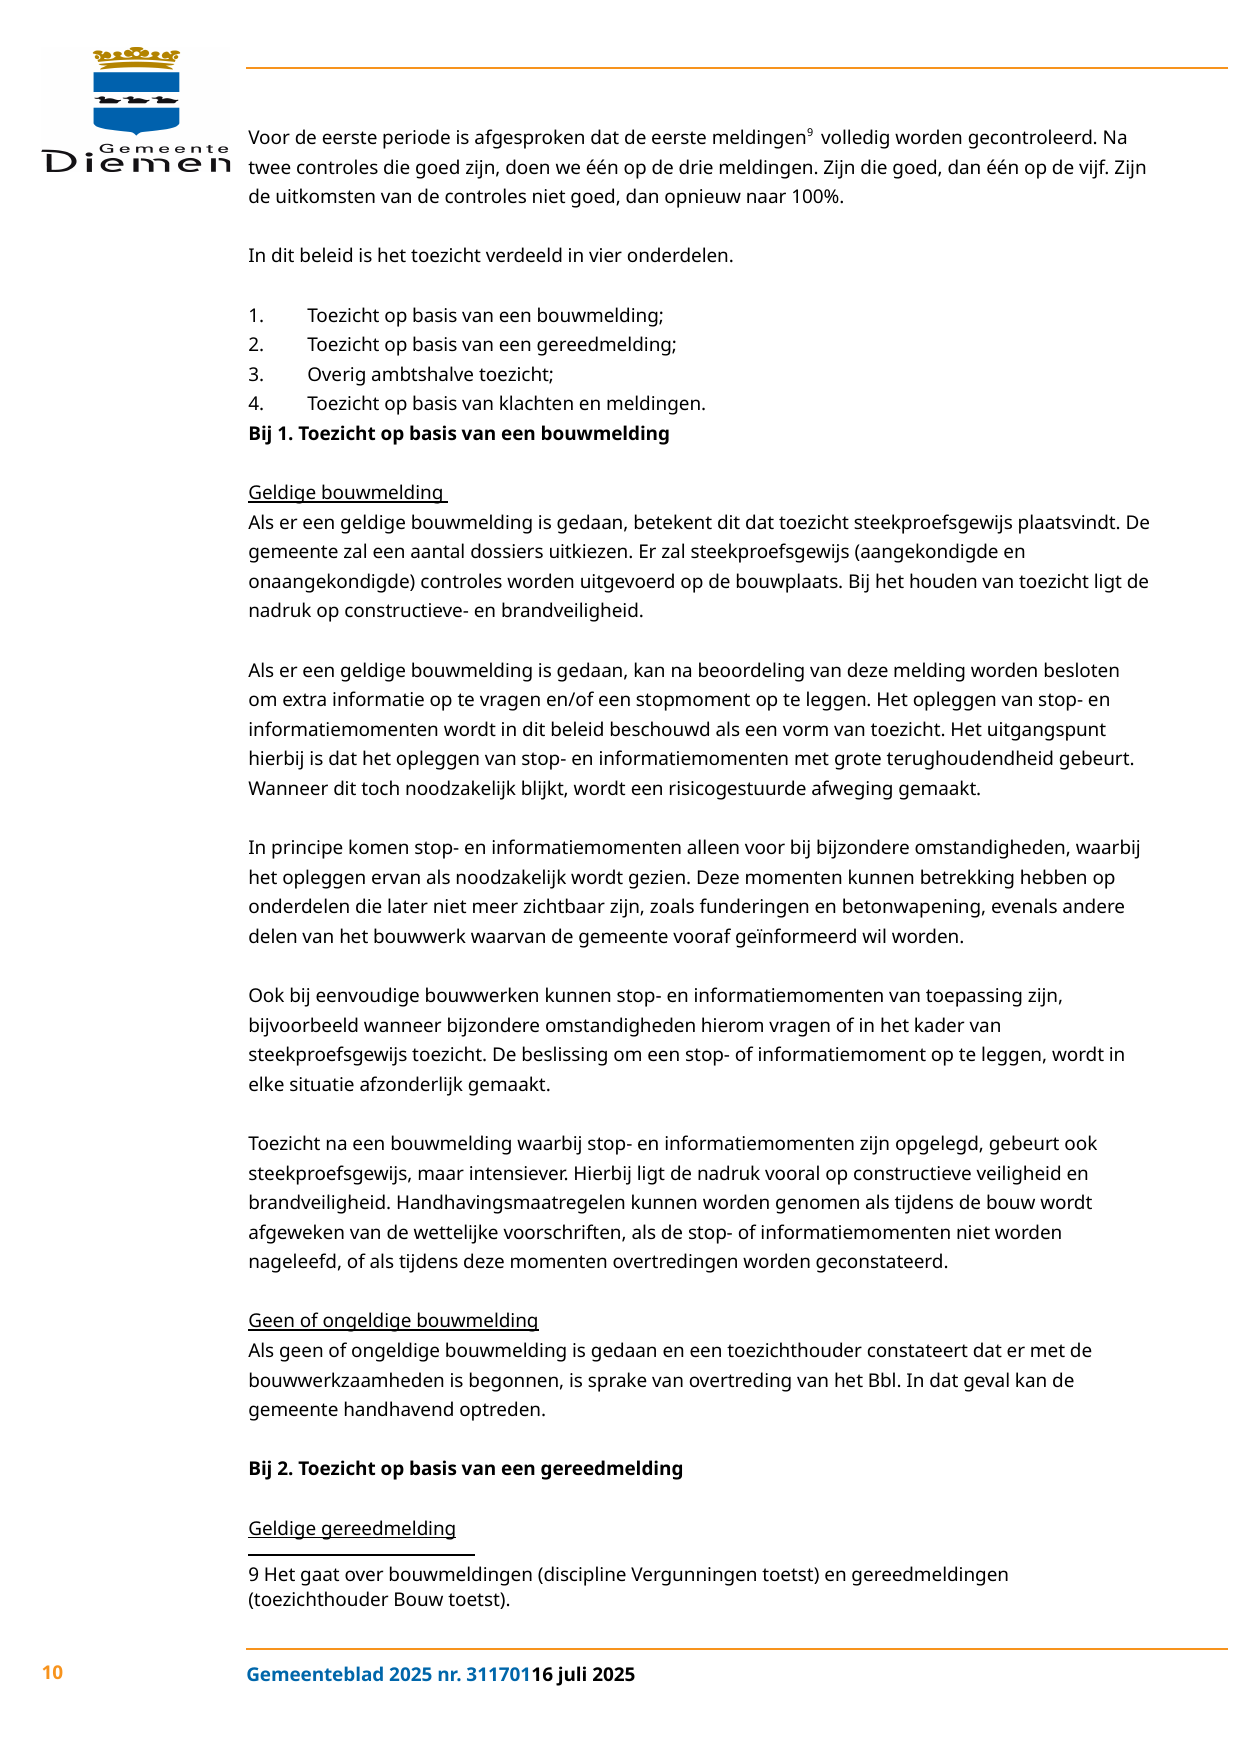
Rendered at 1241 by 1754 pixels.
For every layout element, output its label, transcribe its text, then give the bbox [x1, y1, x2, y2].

list Toezicht op basis van klachten en meldingen. [248, 391, 1152, 416]
text Als er een geldige bouwmelding is gedaan, kan na beoordeling van deze melding worden besloten om extra informatie op te vragen en/of een stopmoment op te leggen. Het opleggen van stop- en informatiemomenten wordt in dit beleid beschouwd als een vorm van toezicht. Het uitgangspunt hierbij is dat het opleggen van stop- en informatiemomenten met grote terughoudendheid gebeurt. Wanneer dit toch noodzakelijk blijkt, wordt een risicogestuurde afweging gemaakt. [248, 657, 1152, 801]
list Toezicht op basis van een gereedmelding; [248, 331, 1152, 357]
text Geen of ongeldige bouwmelding [248, 1308, 1152, 1333]
text Toezicht na een bouwmelding waarbij stop- en informatiemomenten zijn opgelegd, gebeurt ook steekproefsgewijs, maar intensiever. Hierbij ligt de nadruk vooral op constructieve veiligheid en brandveiligheid. Handhavingsmaatregelen kunnen worden genomen als tijdens de bouw wordt afgeweken van de wettelijke voorschriften, als de stop- of informatiemomenten niet worden nageleefd, of als tijdens deze momenten overtredingen worden geconstateerd. [248, 1130, 1152, 1274]
text Ook bij eenvoudige bouwwerken kunnen stop- en informatiemomenten van toepassing zijn, bijvoorbeeld wanneer bijzondere omstandigheden hierom vragen of in het kader van steekproefsgewijs toezicht. De beslissing om een stop- of informatiemoment op te leggen, wordt in elke situatie afzonderlijk gemaakt. [248, 982, 1152, 1097]
list Toezicht op basis van een bouwmelding; [248, 302, 1152, 328]
text In dit beleid is het toezicht verdeeld in vier onderdelen. [248, 243, 1152, 268]
text Geldige bouwmelding [248, 479, 1152, 505]
text Bij 1. Toezicht op basis van een bouwmelding [248, 420, 1152, 446]
text Als er een geldige bouwmelding is gedaan, betekent dit dat toezicht steekproefsgewijs plaatsvindt. De gemeente zal een aantal dossiers uitkiezen. Er zal steekproefsgewijs (aangekondigde en onaangekondigde) controles worden uitgevoerd op de bouwplaats. Bij het houden van toezicht ligt de nadruk op constructieve- en brandveiligheid. [248, 509, 1152, 623]
picture [41, 47, 231, 172]
list Overig ambtshalve toezicht; [248, 361, 1152, 387]
text Als geen of ongeldige bouwmelding is gedaan en een toezichthouder constateert dat er met de bouwwerkzaamheden is begonnen, is sprake van overtreding van het Bbl. In dat geval kan de gemeente handhavend optreden. [248, 1337, 1152, 1422]
text Bij 2. Toezicht op basis van een gereedmelding [248, 1456, 1152, 1481]
text Voor de eerste periode is afgesproken dat de eerste meldingen volledig worden gecontroleerd. Na twee controles die goed zijn, doen we één op de drie meldingen. Zijn die goed, dan één op de vijf. Zijn de uitkomsten van de controles niet goed, dan opnieuw naar 100%. [248, 124, 1152, 209]
text In principe komen stop- en informatiemomenten alleen voor bij bijzondere omstandigheden, waarbij het opleggen ervan als noodzakelijk wordt gezien. Deze momenten kunnen betrekking hebben op onderdelen die later niet meer zichtbaar zijn, zoals funderingen en betonwapening, evenals andere delen van het bouwwerk waarvan de gemeente vooraf geïnformeerd wil worden. [248, 834, 1152, 949]
text Geldige gereedmelding [248, 1515, 1152, 1541]
text Het gaat over bouwmeldingen (discipline Vergunningen toetst) en gereedmeldingen (toezichthouder Bouw toetst). [248, 1561, 1152, 1612]
